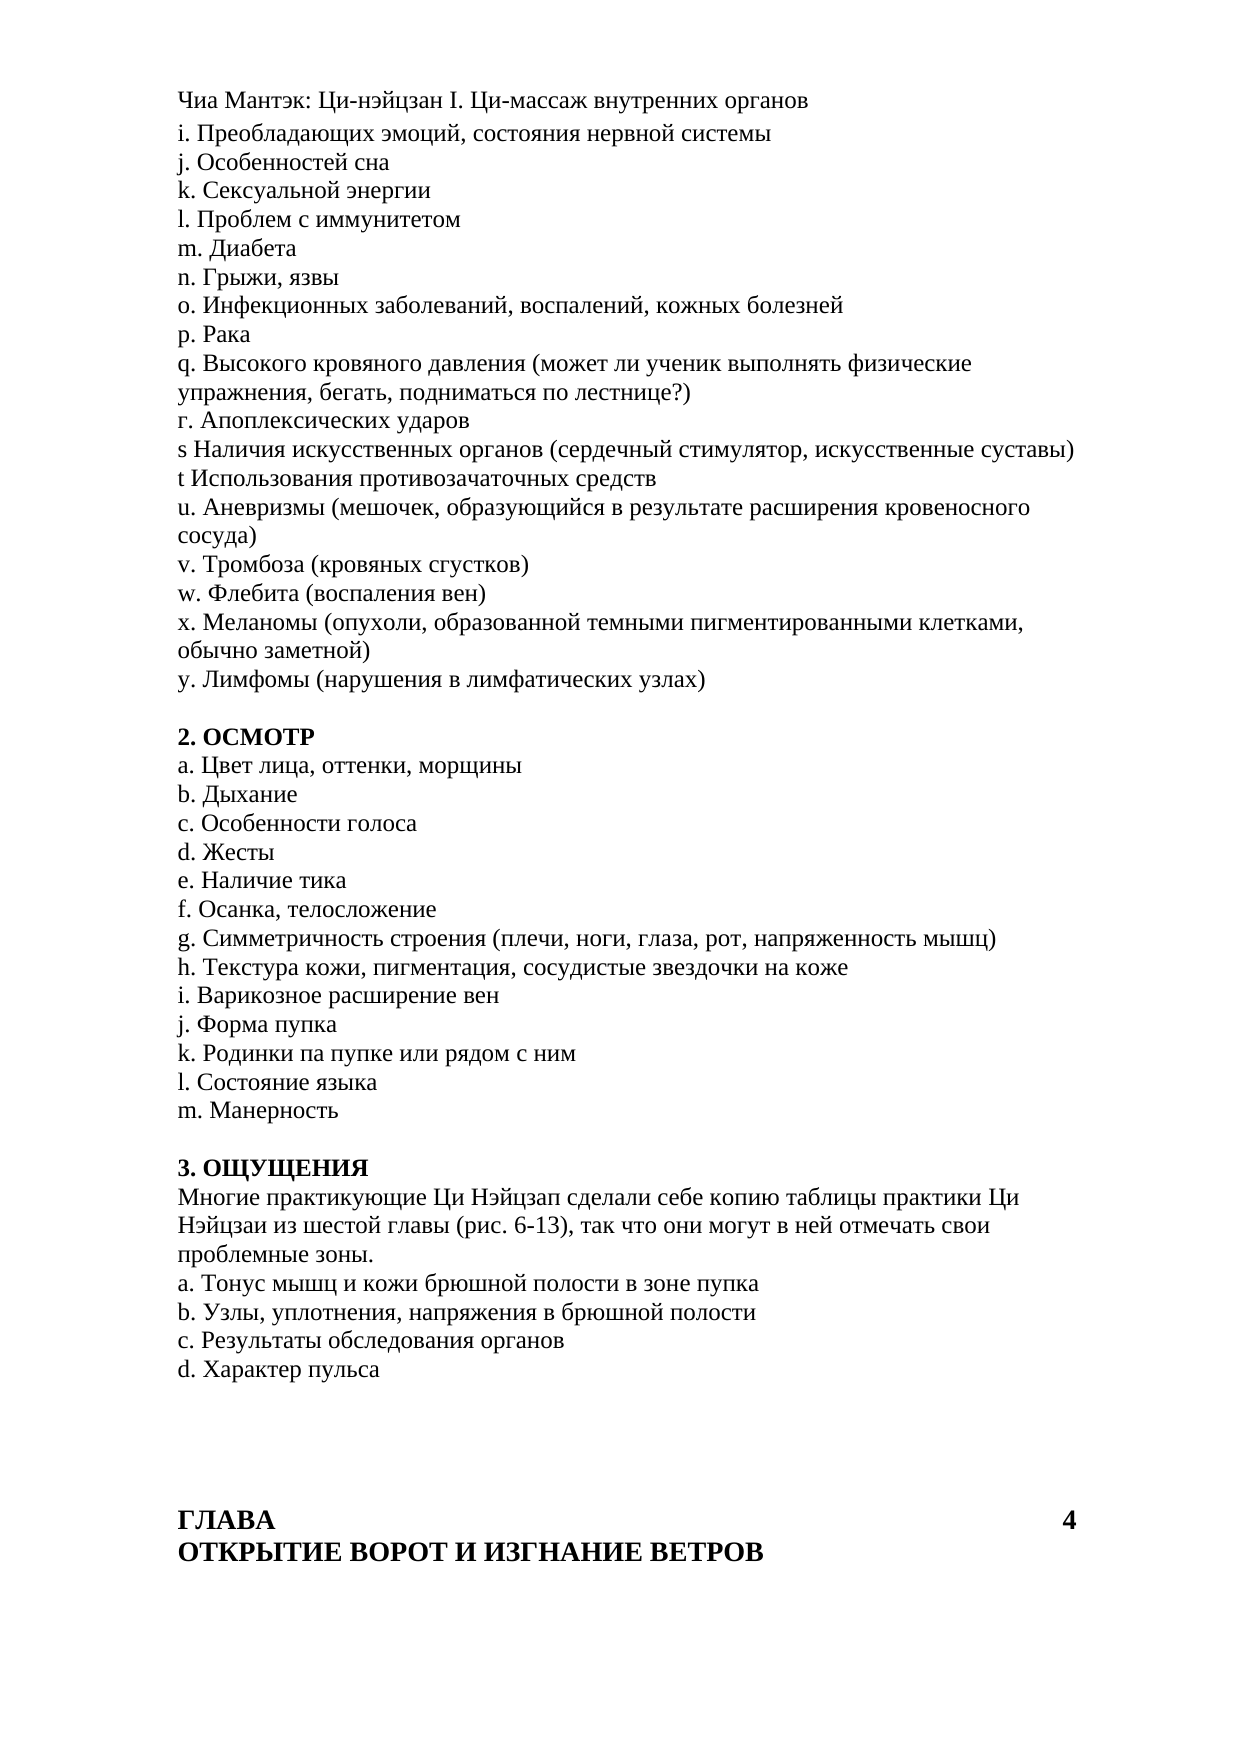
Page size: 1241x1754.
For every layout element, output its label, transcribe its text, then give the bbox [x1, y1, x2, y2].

text ГЛАВА 4 ОТКРЫТИЕ ВОРОТ И ИЗГНАНИЕ ВЕТРОВ [177, 1503, 1076, 1568]
text i. Преобладающих эмоций, состояния нервной системы j. Особенностей сна k. Сексуальной энергии l. Проблем с иммунитетом m. Диабета n. Грыжи, язвы о. Инфекционных заболеваний, воспалений, кожных болезней р. Рака q. Высокого кровяного давления (может ли ученик выполнять физические упражнения, бегать, подниматься по лестнице?) г. Апоплексических ударов s Наличия искусственных органов (сердечный стимулятор, искусственные суставы) t Использования противозачаточных средств u. Аневризмы (мешочек, образующийся в результате расширения кровеносного сосуда) v. Тромбоза (кровяных сгустков) w. Флебита (воспаления вен) х. Меланомы (опухоли, образованной темными пигментированными клетками, обычно заметной) у. Лимфомы (нарушения в лимфатических узлах) 2. ОСМОТР a. Цвет лица, оттенки, морщины b. Дыхание c. Особенности голоса d. Жесты e. Наличие тика f. Осанка, телосложение g. Симметричность строения (плечи, ноги, глаза, рот, напряженность мышц) h. Текстура кожи, пигментация, сосудистые звездочки на коже i. Варикозное расширение вен j. Форма пупка k. Родинки па пупке или рядом с ним l. Состояние языка m. Манерность 3. ОЩУЩЕНИЯ Многие практикующие Ци Нэйцзап сделали себе копию таблицы практики Ци Нэйцзаи из шестой главы (рис. 6-13), так что они могут в ней отмечать свои проблемные зоны. a. Тонус мышц и кожи брюшной полости в зоне пупка b. Узлы, уплотнения, напряжения в брюшной полости c. Результаты обследования органов d. Характер пульса [177, 118, 1076, 1383]
